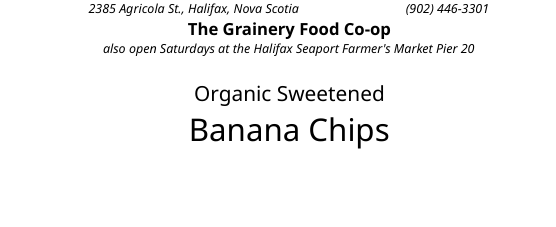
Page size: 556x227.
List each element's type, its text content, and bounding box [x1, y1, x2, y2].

table_header 2385 Agricola St., Halifax, Nova Scotia (902) 446-3301 The Grainery Food Co-op also open Saturdays at the Halifax Seaport Farmer's Market Pier 20 [24, 0, 555, 57]
table_cell Organic Sweetened Banana Chips [24, 57, 555, 190]
